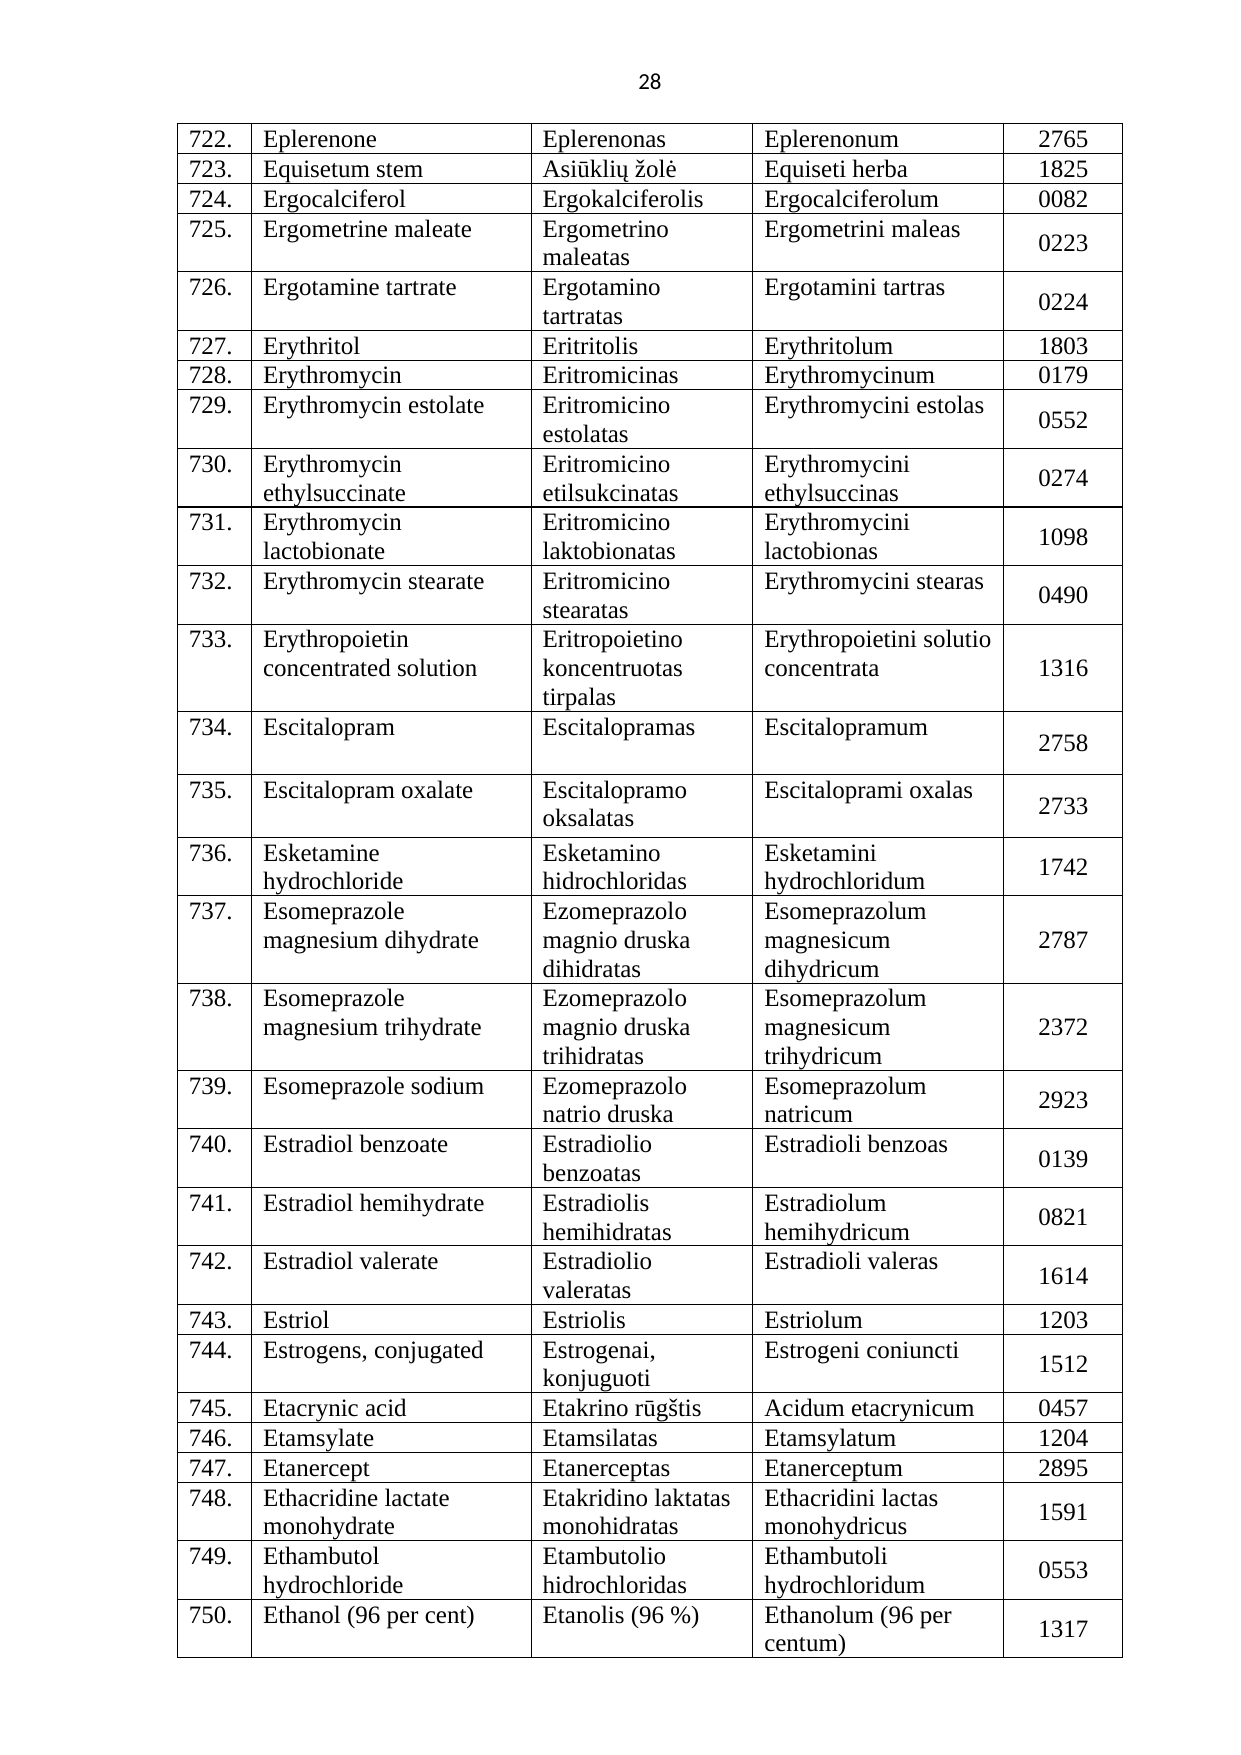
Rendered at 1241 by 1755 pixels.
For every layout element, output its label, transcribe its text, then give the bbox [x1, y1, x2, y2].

table_cell Etanerceptas [532, 1453, 752, 1482]
table_cell 725. [178, 214, 251, 271]
table_cell Escitalopram oxalate [252, 775, 531, 837]
table_cell Etacrynic acid [252, 1393, 531, 1422]
table_cell Eplerenone [252, 124, 531, 153]
table_cell 0552 [1004, 390, 1122, 448]
table_cell 0274 [1004, 449, 1122, 506]
table_cell 726. [178, 272, 251, 330]
table_cell 2733 [1004, 775, 1122, 837]
table_cell Ethacridini lactas monohydricus [753, 1483, 1003, 1540]
table_cell Esomeprazole magnesium dihydrate [252, 896, 531, 982]
table_cell Estriolum [753, 1305, 1003, 1334]
table_cell Equiseti herba [753, 154, 1003, 183]
table_cell Escitalopramo oksalatas [532, 775, 752, 837]
table_cell Etamsilatas [532, 1423, 752, 1452]
table_cell 737. [178, 896, 251, 982]
table_cell Ezomeprazolo magnio druska dihidratas [532, 896, 752, 982]
table_cell 0179 [1004, 361, 1122, 389]
table_cell Ergocalciferolum [753, 184, 1003, 213]
table_cell 0082 [1004, 184, 1122, 213]
table_cell Estradiolio benzoatas [532, 1129, 752, 1187]
table_cell 734. [178, 712, 251, 774]
table_cell Ethambutoli hydrochloridum [753, 1541, 1003, 1599]
table_cell 1098 [1004, 508, 1122, 565]
table_cell Ethacridine lactate monohydrate [252, 1483, 531, 1540]
table_cell 1591 [1004, 1483, 1122, 1540]
table_cell Estrogeni coniuncti [753, 1335, 1003, 1392]
table_cell 1204 [1004, 1423, 1122, 1452]
table_cell 729. [178, 390, 251, 448]
table_cell 748. [178, 1483, 251, 1540]
table_cell Ezomeprazolo magnio druska trihidratas [532, 984, 752, 1070]
table_cell 723. [178, 154, 251, 183]
table_cell 2758 [1004, 712, 1122, 774]
table_cell 1317 [1004, 1600, 1122, 1657]
table_cell 0821 [1004, 1188, 1122, 1245]
table_cell 749. [178, 1541, 251, 1599]
table_cell 732. [178, 566, 251, 623]
table_cell Esomeprazole magnesium trihydrate [252, 984, 531, 1070]
table_cell Esketamino hidrochloridas [532, 838, 752, 895]
table_cell Estriolis [532, 1305, 752, 1334]
table_cell Eritromicino etilsukcinatas [532, 449, 752, 506]
table_cell 747. [178, 1453, 251, 1482]
table_cell Eritromicino estolatas [532, 390, 752, 448]
table_cell Eplerenonum [753, 124, 1003, 153]
table_cell Estradioli benzoas [753, 1129, 1003, 1187]
table_cell Erythromycin ethylsuccinate [252, 449, 531, 506]
table_cell Estradiolio valeratas [532, 1246, 752, 1304]
table_cell Etanerceptum [753, 1453, 1003, 1482]
table_cell 727. [178, 331, 251, 359]
table_cell Ezomeprazolo natrio druska [532, 1071, 752, 1128]
table_cell 1825 [1004, 154, 1122, 183]
table_cell Etamsylate [252, 1423, 531, 1452]
table_cell Eritromicinas [532, 361, 752, 389]
table_cell Estradiolum hemihydricum [753, 1188, 1003, 1245]
table_cell 2787 [1004, 896, 1122, 982]
table_cell Erythritol [252, 331, 531, 359]
table_cell 1203 [1004, 1305, 1122, 1334]
table_cell 2765 [1004, 124, 1122, 153]
table_cell Eritropoietino koncentruotas tirpalas [532, 625, 752, 711]
table_cell Equisetum stem [252, 154, 531, 183]
table_cell Estrogenai, konjuguoti [532, 1335, 752, 1392]
table_cell Etakridino laktatas monohidratas [532, 1483, 752, 1540]
table_cell Ergometrino maleatas [532, 214, 752, 271]
table_cell 750. [178, 1600, 251, 1657]
table_cell Erythromycin lactobionate [252, 508, 531, 565]
table_cell Ethanolum (96 per centum) [753, 1600, 1003, 1657]
table_cell Estrogens, conjugated [252, 1335, 531, 1392]
table_cell 741. [178, 1188, 251, 1245]
table_cell Erythromycin [252, 361, 531, 389]
table_cell Estradiol hemihydrate [252, 1188, 531, 1245]
table_cell 733. [178, 625, 251, 711]
table_cell 0224 [1004, 272, 1122, 330]
table_cell Eritromicino stearatas [532, 566, 752, 623]
table_cell 1803 [1004, 331, 1122, 359]
table_cell 738. [178, 984, 251, 1070]
table_cell Eritromicino laktobionatas [532, 508, 752, 565]
table_cell 2923 [1004, 1071, 1122, 1128]
table_cell Erythritolum [753, 331, 1003, 359]
table_cell Acidum etacrynicum [753, 1393, 1003, 1422]
table_cell 739. [178, 1071, 251, 1128]
table_cell 735. [178, 775, 251, 837]
table_cell Etanercept [252, 1453, 531, 1482]
table_cell Etamsylatum [753, 1423, 1003, 1452]
table_cell 1512 [1004, 1335, 1122, 1392]
table_cell Ergometrini maleas [753, 214, 1003, 271]
table_cell Ethanol (96 per cent) [252, 1600, 531, 1657]
table_cell Ethambutol hydrochloride [252, 1541, 531, 1599]
table_cell 722. [178, 124, 251, 153]
table_cell Erythromycini estolas [753, 390, 1003, 448]
table_cell Etambutolio hidrochloridas [532, 1541, 752, 1599]
table_cell 0553 [1004, 1541, 1122, 1599]
table_cell Esomeprazolum natricum [753, 1071, 1003, 1128]
table_cell 0457 [1004, 1393, 1122, 1422]
table_cell Escitalopramas [532, 712, 752, 774]
table_cell Esomeprazolum magnesicum dihydricum [753, 896, 1003, 982]
table_cell 1316 [1004, 625, 1122, 711]
table_cell 743. [178, 1305, 251, 1334]
table_cell Estradioli valeras [753, 1246, 1003, 1304]
table_cell Erythromycinum [753, 361, 1003, 389]
table_cell Estradiol valerate [252, 1246, 531, 1304]
table_cell 2895 [1004, 1453, 1122, 1482]
table_cell Erythromycini stearas [753, 566, 1003, 623]
table_cell Ergometrine maleate [252, 214, 531, 271]
table_cell 0223 [1004, 214, 1122, 271]
table_cell 740. [178, 1129, 251, 1187]
table_cell Erythropoietin concentrated solution [252, 625, 531, 711]
table_cell Erythromycin stearate [252, 566, 531, 623]
table_cell Estradiolis hemihidratas [532, 1188, 752, 1245]
table_cell 1742 [1004, 838, 1122, 895]
table_cell 731. [178, 508, 251, 565]
table_cell Esketamine hydrochloride [252, 838, 531, 895]
table_cell 746. [178, 1423, 251, 1452]
table_cell Etakrino rūgštis [532, 1393, 752, 1422]
table_cell Asiūklių žolė [532, 154, 752, 183]
table_cell Erythropoietini solutio concentrata [753, 625, 1003, 711]
table_cell 0490 [1004, 566, 1122, 623]
table_cell Ergotamine tartrate [252, 272, 531, 330]
table_cell 2372 [1004, 984, 1122, 1070]
table_cell Eritritolis [532, 331, 752, 359]
table_cell 728. [178, 361, 251, 389]
table_cell 724. [178, 184, 251, 213]
table_cell Estriol [252, 1305, 531, 1334]
table_cell 744. [178, 1335, 251, 1392]
table_cell 742. [178, 1246, 251, 1304]
table_cell Ergotamino tartratas [532, 272, 752, 330]
table_cell 736. [178, 838, 251, 895]
table_cell Ergokalciferolis [532, 184, 752, 213]
table_cell 745. [178, 1393, 251, 1422]
table_cell Escitalopramum [753, 712, 1003, 774]
table_cell 1614 [1004, 1246, 1122, 1304]
table_cell Esomeprazolum magnesicum trihydricum [753, 984, 1003, 1070]
table_cell Ergotamini tartras [753, 272, 1003, 330]
table_cell Escitaloprami oxalas [753, 775, 1003, 837]
table_cell Estradiol benzoate [252, 1129, 531, 1187]
table_cell 730. [178, 449, 251, 506]
table_cell Ergocalciferol [252, 184, 531, 213]
table_cell Erythromycin estolate [252, 390, 531, 448]
table_cell Etanolis (96 %) [532, 1600, 752, 1657]
table_cell Eplerenonas [532, 124, 752, 153]
table_cell Esketamini hydrochloridum [753, 838, 1003, 895]
table_cell Esomeprazole sodium [252, 1071, 531, 1128]
table_cell Erythromycini lactobionas [753, 508, 1003, 565]
table_cell Escitalopram [252, 712, 531, 774]
table_cell 0139 [1004, 1129, 1122, 1187]
table_cell Erythromycini ethylsuccinas [753, 449, 1003, 506]
